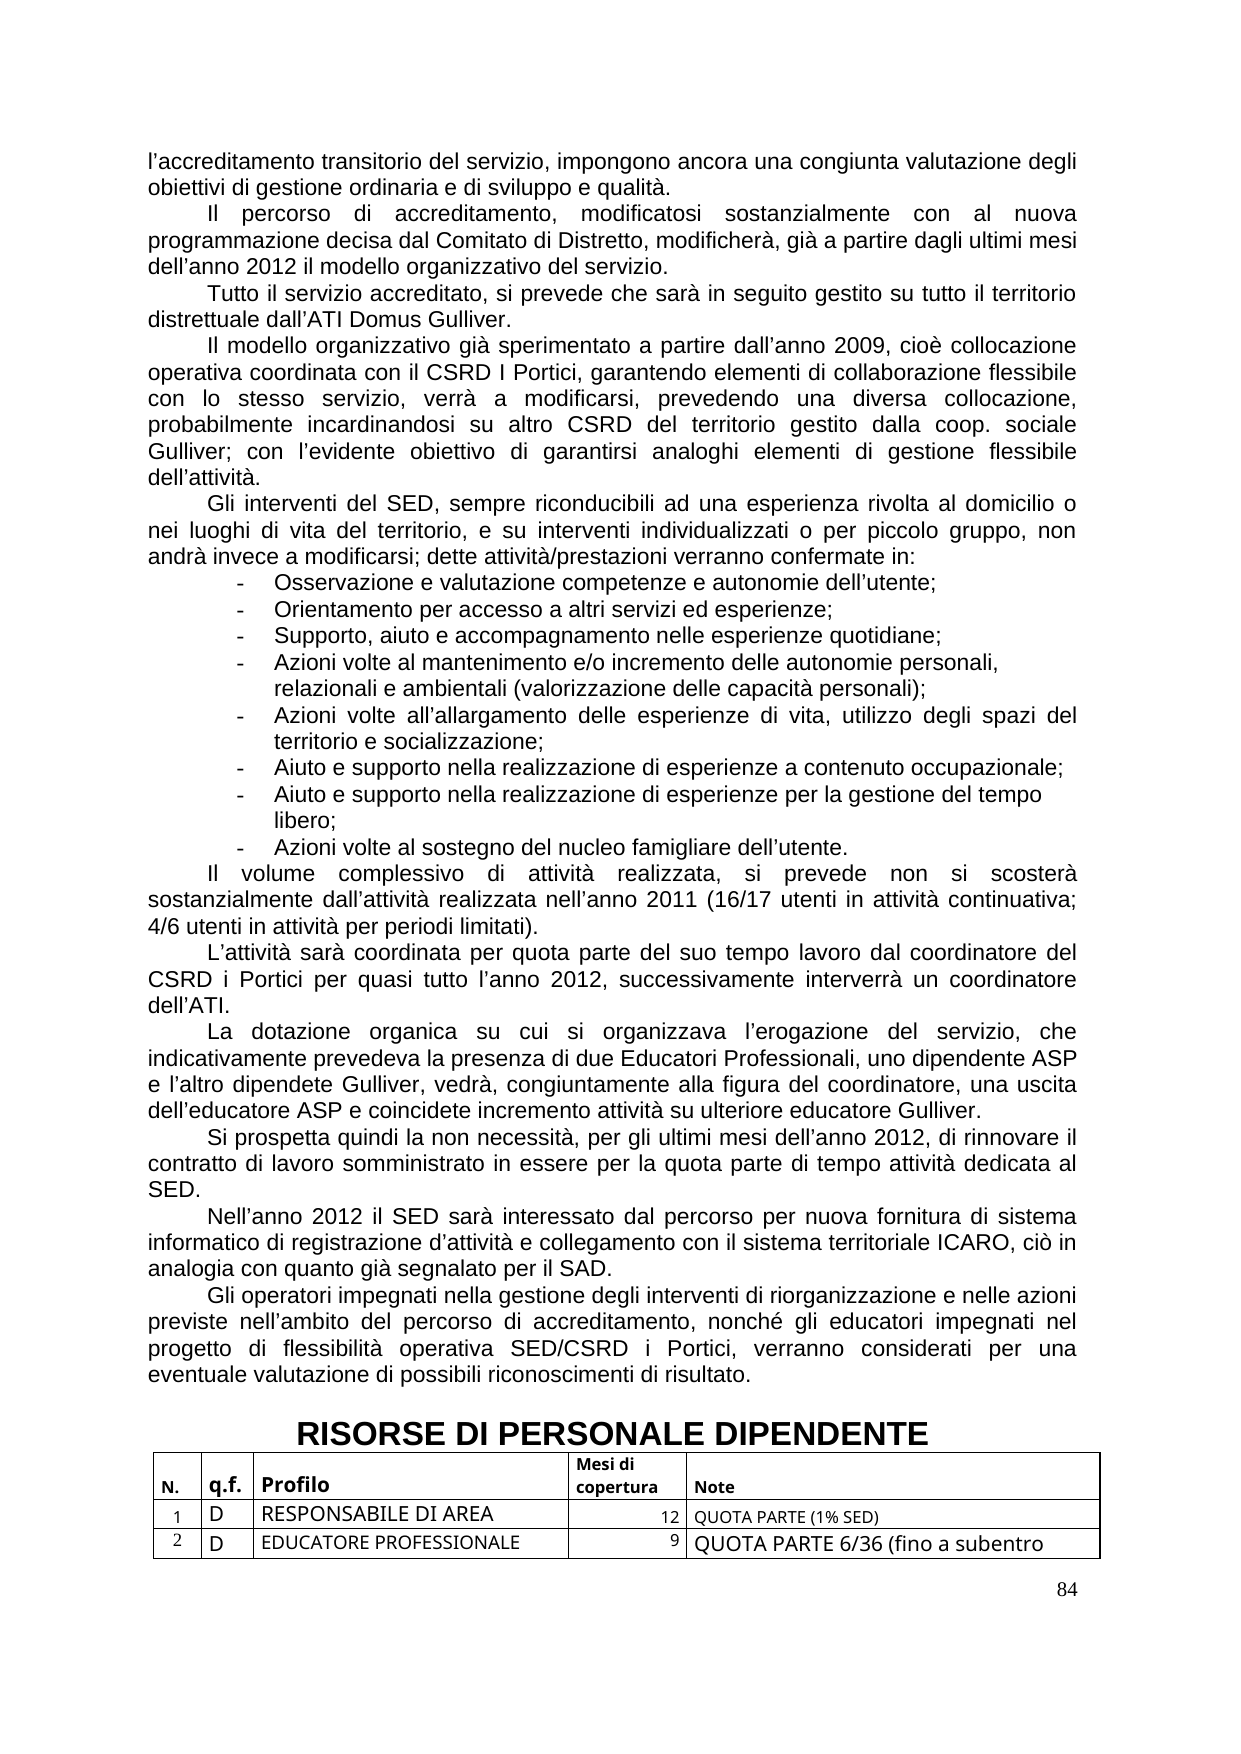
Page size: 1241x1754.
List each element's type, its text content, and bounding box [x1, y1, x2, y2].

list Azioni volte all’allargamento delle esperienze di vita, utilizzo degli spazi del territorio e socializzazione; [236, 702, 1078, 754]
table_cell RESPONSABILE DI AREA [254, 1500, 568, 1528]
table_header Mesi di copertura [569, 1453, 686, 1498]
list Orientamento per accesso a altri servizi ed esperienze; [236, 596, 1078, 622]
text Il volume complessivo di attività realizzata, si prevede non si scosterà sostanzialmente dall’attività realizzata nell’anno 2011 (16/17 utenti in attività continuativa; 4/6 utenti in attività per periodi limitati). [148, 860, 1078, 939]
list Azioni volte al sostegno del nucleo famigliare dell’utente. [236, 834, 1078, 860]
table_cell 2 [154, 1529, 201, 1557]
text Tutto il servizio accreditato, si prevede che sarà in seguito gestito su tutto il territorio distrettuale dall’ATI Domus Gulliver. [148, 279, 1078, 332]
text Nell’anno 2012 il SED sarà interessato dal percorso per nuova fornitura di sistema informatico di registrazione d’attività e collegamento con il sistema territoriale ICARO, ciò in analogia con quanto già segnalato per il SAD. [148, 1203, 1078, 1282]
text l’accreditamento transitorio del servizio, impongono ancora una congiunta valutazione degli obiettivi di gestione ordinaria e di sviluppo e qualità. [148, 148, 1078, 200]
table_header N. [154, 1453, 201, 1498]
table_cell D [202, 1529, 253, 1557]
text Il percorso di accreditamento, modificatosi sostanzialmente con al nuova programmazione decisa dal Comitato di Distretto, modificherà, già a partire dagli ultimi mesi dell’anno 2012 il modello organizzativo del servizio. [148, 200, 1078, 279]
text La dotazione organica su cui si organizzava l’erogazione del servizio, che indicativamente prevedeva la presenza di due Educatori Professionali, uno dipendente ASP e l’altro dipendete Gulliver, vedrà, congiuntamente alla figura del coordinatore, una uscita dell’educatore ASP e coincidete incremento attività su ulteriore educatore Gulliver. [148, 1018, 1078, 1124]
table_cell EDUCATORE PROFESSIONALE [254, 1529, 568, 1557]
table_cell QUOTA PARTE (1% SED) [687, 1500, 1099, 1528]
table_cell 12 [569, 1500, 686, 1528]
text L’attività sarà coordinata per quota parte del suo tempo lavoro dal coordinatore del CSRD i Portici per quasi tutto l’anno 2012, successivamente interverrà un coordinatore dell’ATI. [148, 939, 1078, 1018]
list Azioni volte al mantenimento e/o incremento delle autonomie personali, relazionali e ambientali (valorizzazione delle capacità personali); [236, 649, 1078, 702]
text Il modello organizzativo già sperimentato a partire dall’anno 2009, cioè collocazione operativa coordinata con il CSRD I Portici, garantendo elementi di collaborazione flessibile con lo stesso servizio, verrà a modificarsi, prevedendo una diversa collocazione, probabilmente incardinandosi su altro CSRD del territorio gestito dalla coop. sociale Gulliver; con l’evidente obiettivo di garantirsi analoghi elementi di gestione flessibile dell’attività. [148, 332, 1078, 490]
text Si prospetta quindi la non necessità, per gli ultimi mesi dell’anno 2012, di rinnovare il contratto di lavoro somministrato in essere per la quota parte di tempo attività dedicata al SED. [148, 1124, 1078, 1203]
text Gli interventi del SED, sempre riconducibili ad una esperienza rivolta al domicilio o nei luoghi di vita del territorio, e su interventi individualizzati o per piccolo gruppo, non andrà invece a modificarsi; dette attività/prestazioni verranno confermate in: [148, 490, 1078, 569]
table_header Note [687, 1453, 1099, 1498]
table_cell QUOTA PARTE 6/36 (fino a subentro [687, 1529, 1099, 1557]
text RISORSE DI PERSONALE DIPENDENTE [74, 1413, 1152, 1452]
table_cell D [202, 1500, 253, 1528]
table_cell 9 [569, 1529, 686, 1557]
text Gli operatori impegnati nella gestione degli interventi di riorganizzazione e nelle azioni previste nell’ambito del percorso di accreditamento, nonché gli educatori impegnati nel progetto di flessibilità operativa SED/CSRD i Portici, verranno considerati per una eventuale valutazione di possibili riconoscimenti di risultato. [148, 1282, 1078, 1387]
table_header Profilo [254, 1453, 568, 1498]
list Aiuto e supporto nella realizzazione di esperienze a contenuto occupazionale; [236, 754, 1078, 781]
table_header q.f. [202, 1453, 253, 1498]
list Osservazione e valutazione competenze e autonomie dell’utente; [236, 569, 1078, 596]
list Aiuto e supporto nella realizzazione di esperienze per la gestione del tempo libero; [236, 781, 1078, 834]
table_cell 1 [154, 1500, 201, 1528]
list Supporto, aiuto e accompagnamento nelle esperienze quotidiane; [236, 622, 1078, 649]
